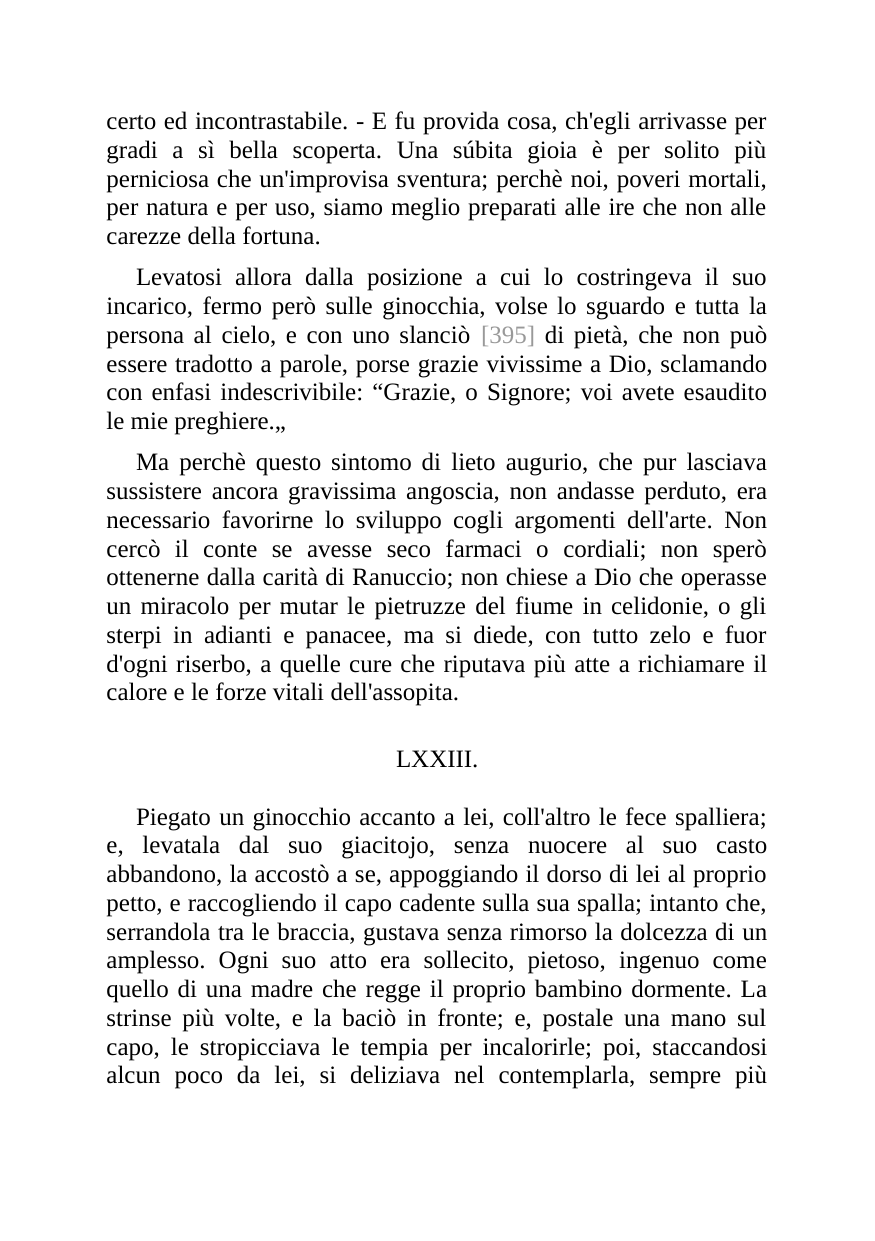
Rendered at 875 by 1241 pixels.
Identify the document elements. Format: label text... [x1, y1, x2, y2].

text certo ed incontrastabile. - E fu provida cosa, ch'egli arrivasse per gradi a sì bella scoperta. Una súbita gioia è per solito più perniciosa che un'improvisa sventura; perchè noi, poveri mortali, per natura e per uso, siamo meglio preparati alle ire che non alle carezze della fortuna. [106, 106, 768, 250]
text Ma perchè questo sintomo di lieto augurio, che pur lasciava sussistere ancora gravissima angoscia, non andasse perduto, era necessario favorirne lo sviluppo cogli argomenti dell'arte. Non cercò il conte se avesse seco farmaci o cordiali; non sperò ottenerne dalla carità di Ranuccio; non chiese a Dio che operasse un miracolo per mutar le pietruzze del fiume in celidonie, o gli sterpi in adianti e panacee, ma si diede, con tutto zelo e fuor d'ogni riserbo, a quelle cure che riputava più atte a richiamare il calore e le forze vitali dell'assopita. [106, 447, 768, 706]
text Levatosi allora dalla posizione a cui lo costringeva il suo incarico, fermo però sulle ginocchia, volse lo sguardo e tutta la persona al cielo, e con uno slanciò [395] di pietà, che non può essere tradotto a parole, porse grazie vivissime a Dio, sclamando con enfasi indescrivibile: “Grazie, o Signore; voi avete esaudito le mie preghiere.„ [106, 262, 768, 435]
text Piegato un ginocchio accanto a lei, coll'altro le fece spalliera; e, levatala dal suo giacitojo, senza nuocere al suo casto abbandono, la accostò a se, appoggiando il dorso di lei al proprio petto, e raccogliendo il capo cadente sulla sua spalla; intanto che, serrandola tra le braccia, gustava senza rimorso la dolcezza di un amplesso. Ogni suo atto era sollecito, pietoso, ingenuo come quello di una madre che regge il proprio bambino dormente. La strinse più volte, e la baciò in fronte; e, postale una mano sul capo, le stropicciava le tempia per incalorirle; poi, staccandosi alcun poco da lei, si deliziava nel contemplarla, sempre più [106, 802, 768, 1089]
subtitle LXXIII. [106, 744, 768, 772]
